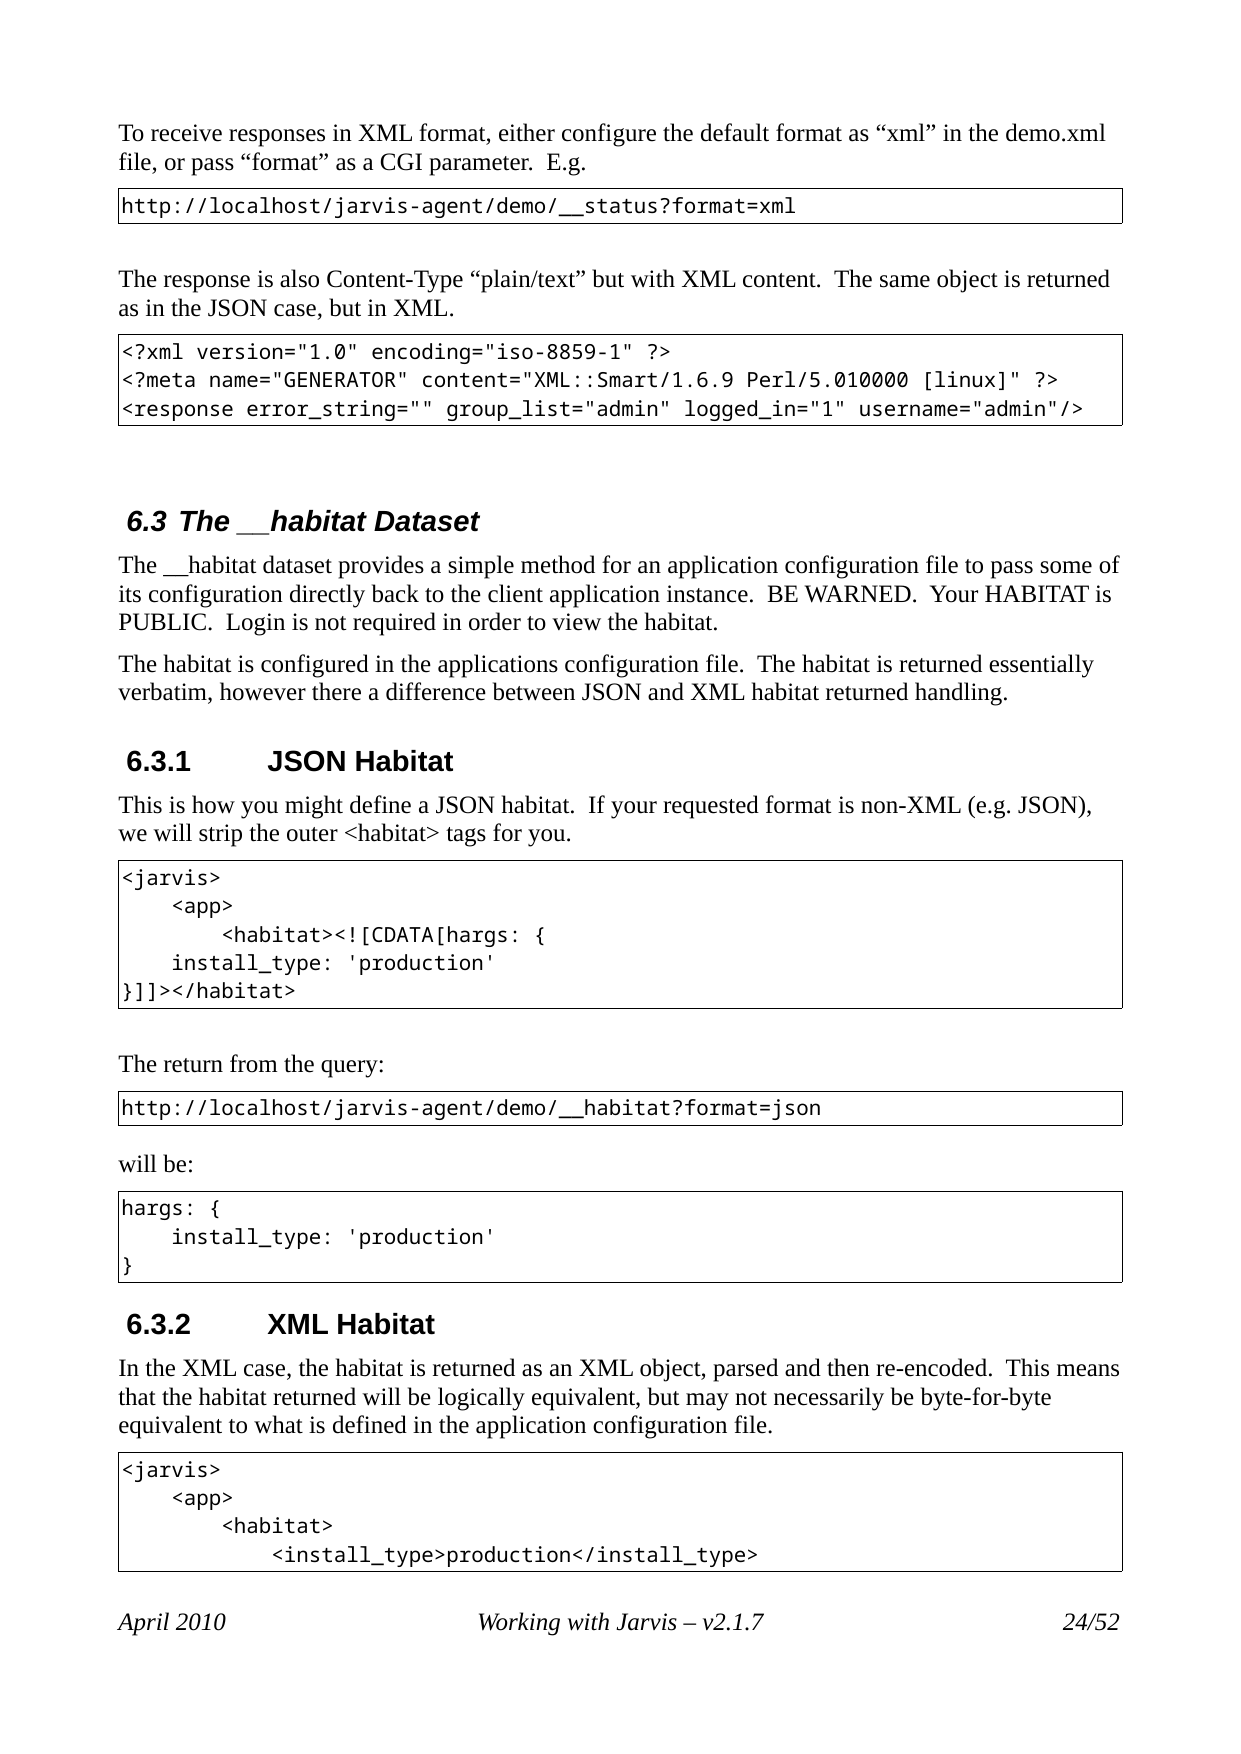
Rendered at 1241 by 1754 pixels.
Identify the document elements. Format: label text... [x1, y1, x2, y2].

text hargs: { [119, 1192, 1122, 1219]
text }]]></habitat> [119, 973, 1122, 1008]
text The response is also Content-Type “plain/text” but with XML content. The same object is returned as in the JSON case, but in XML. [118, 264, 1122, 321]
text The __habitat dataset provides a simple method for an application configuration file to pass some of its configuration directly back to the client application instance. BE WARNED. Your HABITAT is PUBLIC. Login is not required in order to view the habitat. [118, 550, 1122, 636]
text } [119, 1247, 1122, 1282]
subtitle XML Habitat [118, 1307, 1122, 1340]
text will be: [118, 1149, 1122, 1178]
text <?xml version="1.0" encoding="iso-8859-1" ?> [119, 335, 1122, 362]
text <install_type>production</install_type> [119, 1537, 1122, 1571]
text This is how you might define a JSON habitat. If your requested format is non-XML (e.g. JSON), we will strip the outer <habitat> tags for you. [118, 790, 1122, 847]
text http://localhost/jarvis-agent/demo/__status?format=xml [119, 189, 1122, 223]
text <app> [119, 888, 1122, 917]
text <habitat> [119, 1508, 1122, 1537]
text <jarvis> [119, 1453, 1122, 1480]
text <app> [119, 1480, 1122, 1508]
text <response error_string="" group_list="admin" logged_in="1" username="admin"/> [119, 391, 1122, 425]
text install_type: 'production' [119, 945, 1122, 973]
text In the XML case, the habitat is returned as an XML object, parsed and then re-encoded. This means that the habitat returned will be logically equivalent, but may not necessarily be byte-for-byte equivalent to what is defined in the application configuration file. [118, 1353, 1122, 1439]
text http://localhost/jarvis-agent/demo/__habitat?format=json [119, 1092, 1122, 1125]
text To receive responses in XML format, either configure the default format as “xml” in the demo.xml file, or pass “format” as a CGI parameter. E.g. [118, 118, 1122, 176]
text The return from the query: [118, 1049, 1122, 1078]
text <habitat><![CDATA[hargs: { [119, 917, 1122, 945]
subtitle The __habitat Dataset [118, 504, 1122, 537]
text <jarvis> [119, 861, 1122, 888]
text <?meta name="GENERATOR" content="XML::Smart/1.6.9 Perl/5.010000 [linux]" ?> [119, 362, 1122, 391]
subtitle JSON Habitat [118, 744, 1122, 777]
text install_type: 'production' [119, 1219, 1122, 1247]
text The habitat is configured in the applications configuration file. The habitat is returned essentially verbatim, however there a difference between JSON and XML habitat returned handling. [118, 649, 1122, 706]
